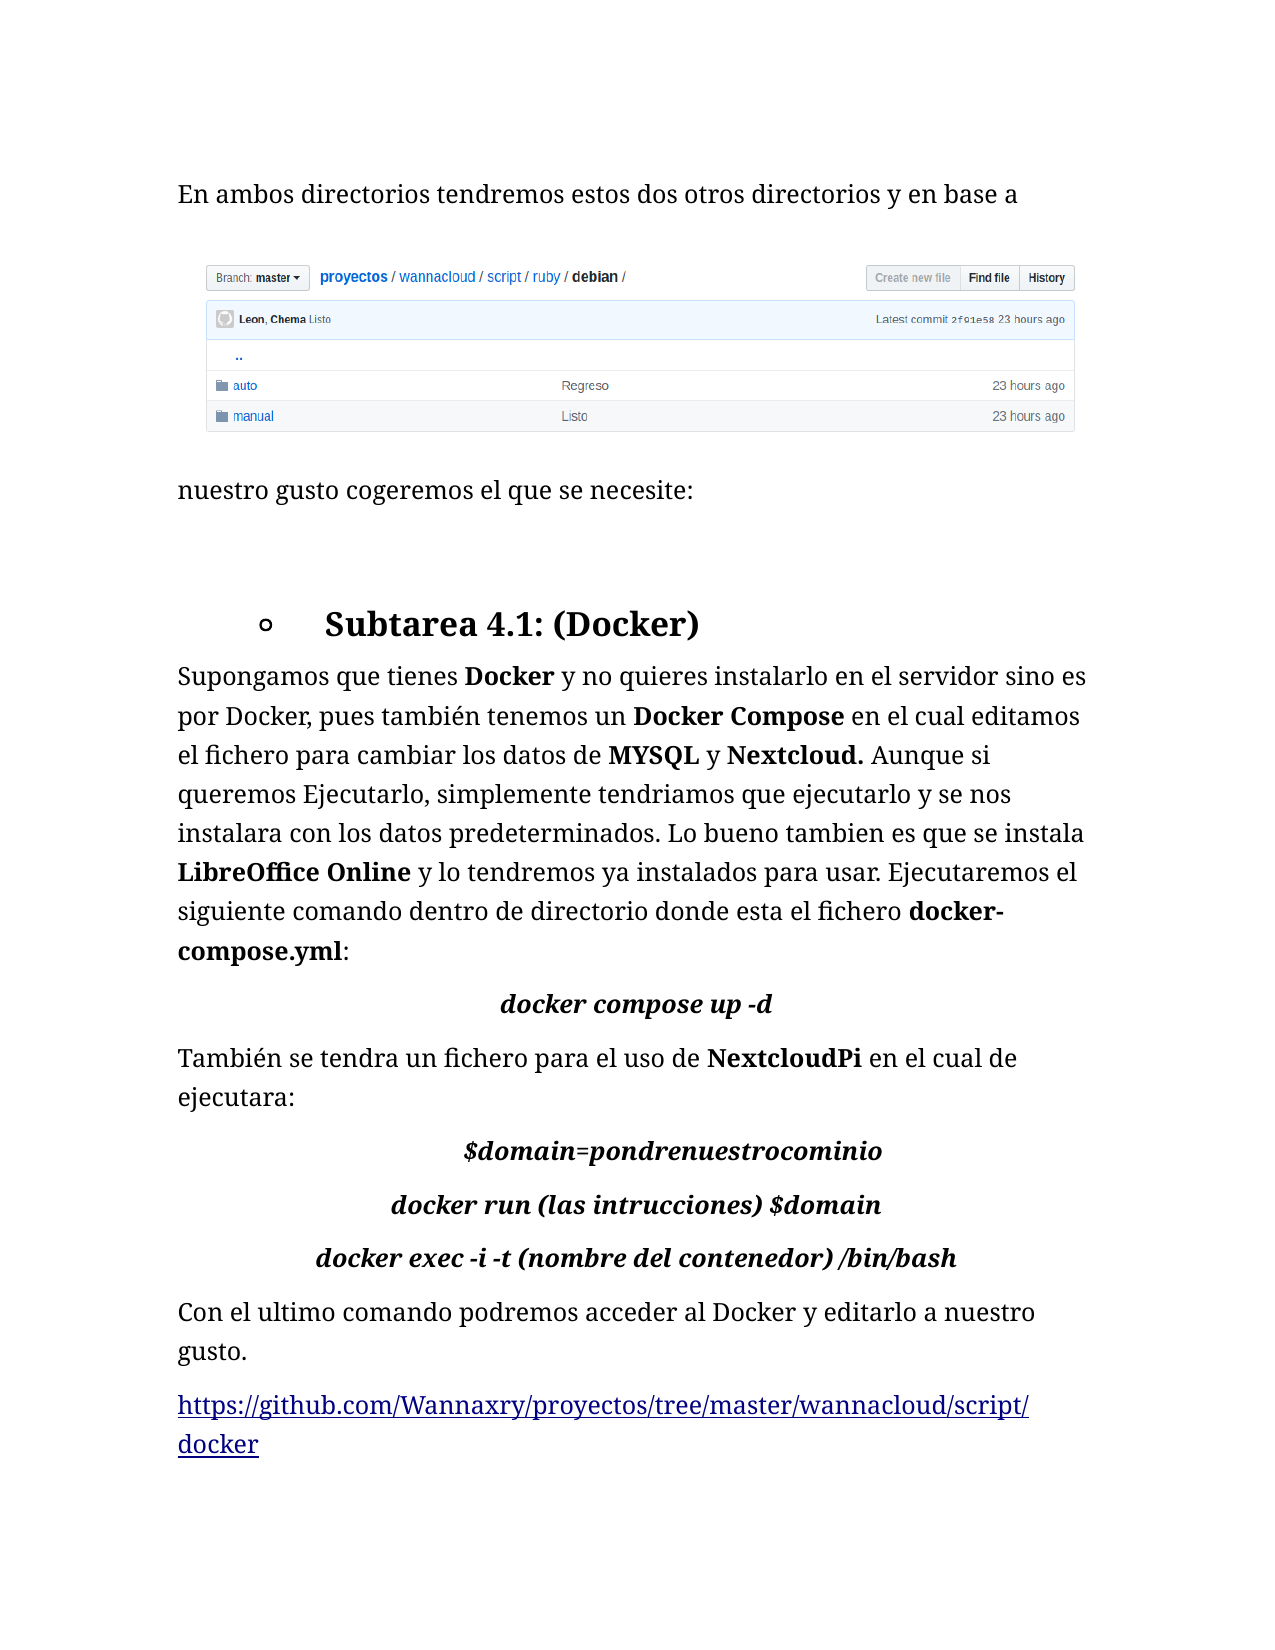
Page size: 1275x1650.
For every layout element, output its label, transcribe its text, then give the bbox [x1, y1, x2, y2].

text docker compose up -d [177, 987, 1098, 1021]
text docker exec -i -t (nombre del contenedor) /bin/bash [177, 1241, 1098, 1275]
text docker run (las intrucciones) $domain [177, 1187, 1098, 1221]
text Con el ultimo comando podremos acceder al Docker y editarlo a nuestro gusto. [177, 1295, 1098, 1368]
text En ambos directorios tendremos estos dos otros directorios y en base a nuestro gusto cogeremos el que se necesite: [177, 176, 1098, 507]
picture [188, 248, 1109, 473]
text https://github.com/Wannaxry/proyectos/tree/master/wannacloud/script/docker [177, 1388, 1098, 1461]
subtitle Subtarea 4.1: (Docker) [252, 601, 1098, 647]
text También se tendra un fichero para el uso de NextcloudPi en el cual de ejecutara: [177, 1041, 1098, 1114]
text $domain=pondrenuestrocominio [177, 1134, 1098, 1168]
text Supongamos que tienes Docker y no quieres instalarlo en el servidor sino es por Docker, pues también tenemos un Docker Compose en el cual editamos el fichero para cambiar los datos de MYSQL y Nextcloud. Aunque si queremos Ejecutarlo, simplemente tendriamos que ejecutarlo y se nos instalara con los datos predeterminados. Lo bueno tambien es que se instala LibreOffice Online y lo tendremos ya instalados para usar. Ejecutaremos el siguiente comando dentro de directorio donde esta el fichero docker-compose.yml: [177, 659, 1098, 967]
